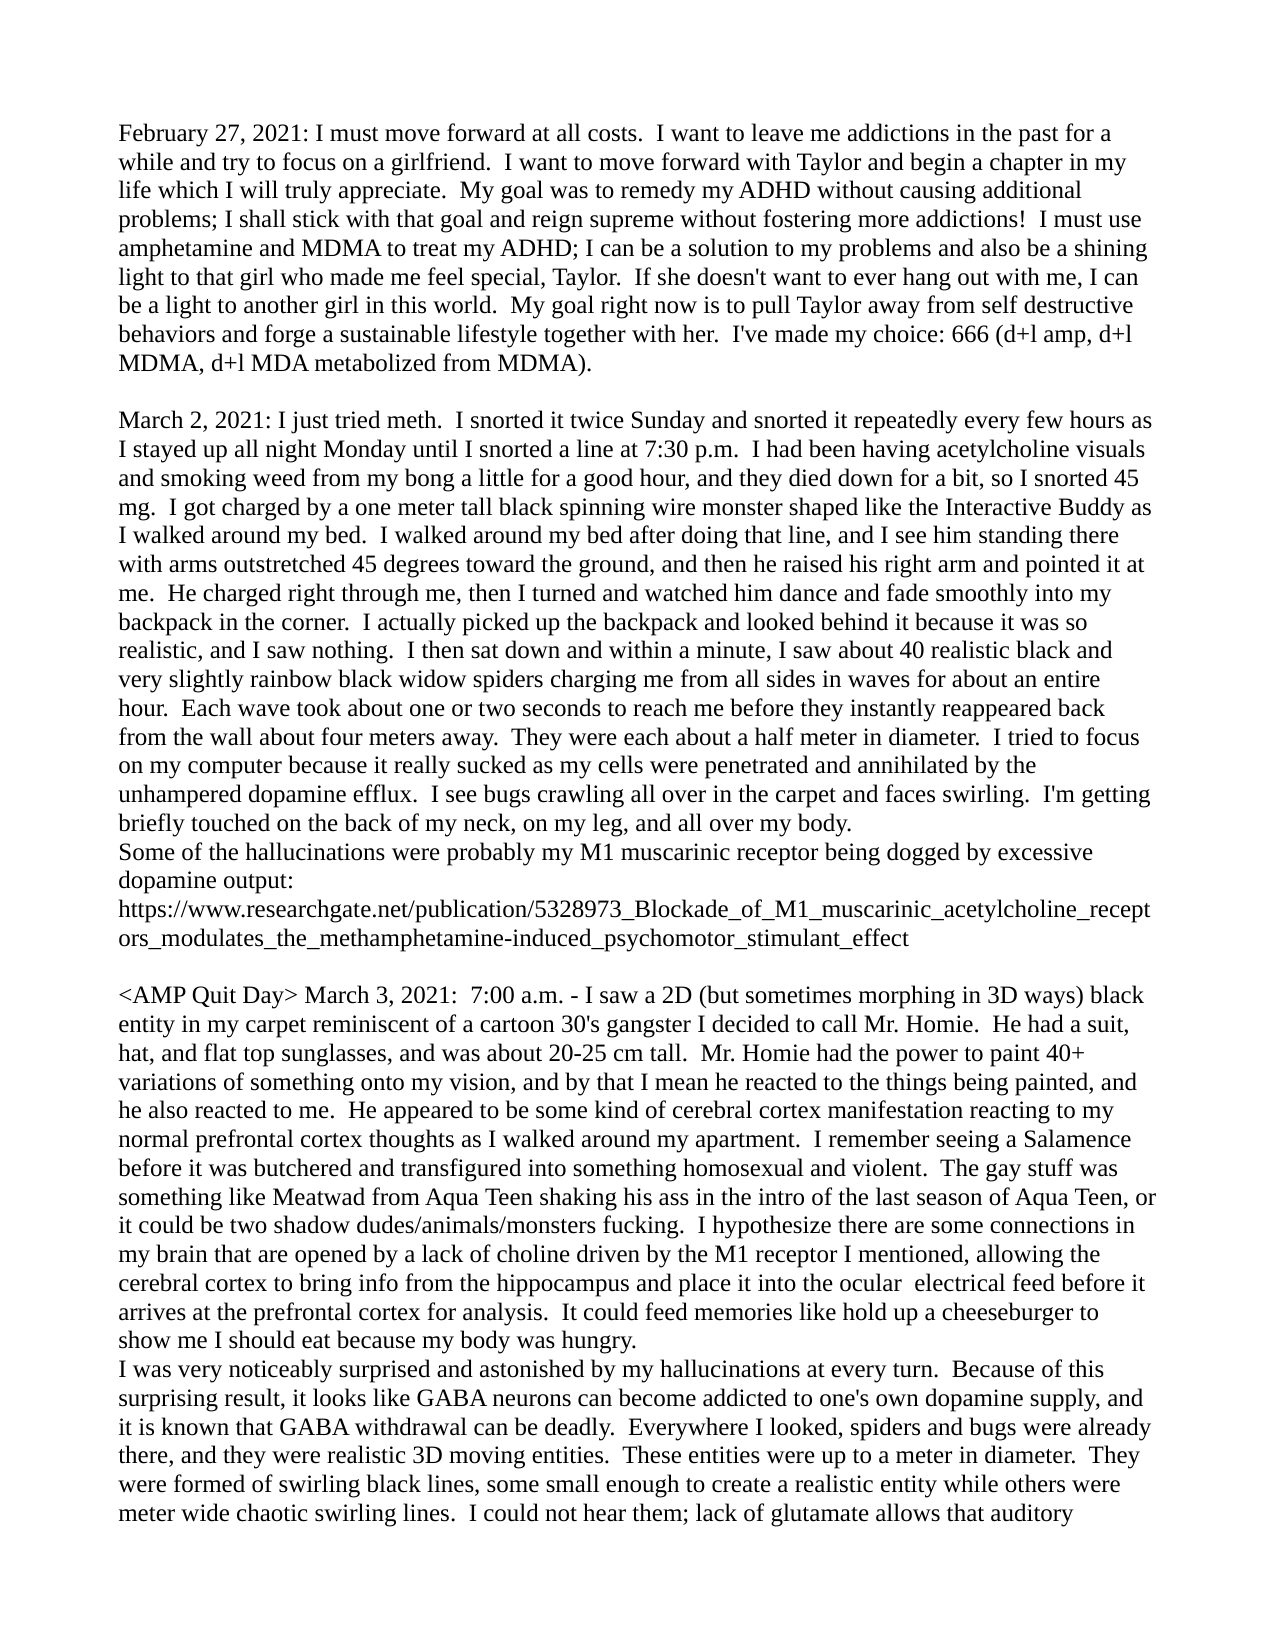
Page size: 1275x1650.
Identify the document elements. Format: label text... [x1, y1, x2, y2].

text Some of the hallucinations were probably my M1 muscarinic receptor being dogged by excessive dopamine output: https://www.researchgate.net/publication/5328973_Blockade_of_M1_muscarinic_acetylcholine_receptors_modulates_the_methamphetamine-induced_psychomotor_stimulant_effect [118, 837, 1157, 952]
text March 2, 2021: I just tried meth. I snorted it twice Sunday and snorted it repeatedly every few hours as I stayed up all night Monday until I snorted a line at 7:30 p.m. I had been having acetylcholine visuals and smoking weed from my bong a little for a good hour, and they died down for a bit, so I snorted 45 mg. I got charged by a one meter tall black spinning wire monster shaped like the Interactive Buddy as I walked around my bed. I walked around my bed after doing that line, and I see him standing there with arms outstretched 45 degrees toward the ground, and then he raised his right arm and pointed it at me. He charged right through me, then I turned and watched him dance and fade smoothly into my backpack in the corner. I actually picked up the backpack and looked behind it because it was so realistic, and I saw nothing. I then sat down and within a minute, I saw about 40 realistic black and very slightly rainbow black widow spiders charging me from all sides in waves for about an entire hour. Each wave took about one or two seconds to reach me before they instantly reappeared back from the wall about four meters away. They were each about a half meter in diameter. I tried to focus on my computer because it really sucked as my cells were penetrated and annihilated by the unhampered dopamine efflux. I see bugs crawling all over in the carpet and faces swirling. I'm getting briefly touched on the back of my neck, on my leg, and all over my body. [118, 406, 1157, 837]
text <AMP Quit Day> March 3, 2021: 7:00 a.m. - I saw a 2D (but sometimes morphing in 3D ways) black entity in my carpet reminiscent of a cartoon 30's gangster I decided to call Mr. Homie. He had a suit, hat, and flat top sunglasses, and was about 20-25 cm tall. Mr. Homie had the power to paint 40+ variations of something onto my vision, and by that I mean he reacted to the things being painted, and he also reacted to me. He appeared to be some kind of cerebral cortex manifestation reacting to my normal prefrontal cortex thoughts as I walked around my apartment. I remember seeing a Salamence before it was butchered and transfigured into something homosexual and violent. The gay stuff was something like Meatwad from Aqua Teen shaking his ass in the intro of the last season of Aqua Teen, or it could be two shadow dudes/animals/monsters fucking. I hypothesize there are some connections in my brain that are opened by a lack of choline driven by the M1 receptor I mentioned, allowing the cerebral cortex to bring info from the hippocampus and place it into the ocular electrical feed before it arrives at the prefrontal cortex for analysis. It could feed memories like hold up a cheeseburger to show me I should eat because my body was hungry. [118, 981, 1157, 1354]
text I was very noticeably surprised and astonished by my hallucinations at every turn. Because of this surprising result, it looks like GABA neurons can become addicted to one's own dopamine supply, and it is known that GABA withdrawal can be deadly. Everywhere I looked, spiders and bugs were already there, and they were realistic 3D moving entities. These entities were up to a meter in diameter. They were formed of swirling black lines, some small enough to create a realistic entity while others were meter wide chaotic swirling lines. I could not hear them; lack of glutamate allows that auditory [118, 1354, 1157, 1527]
text February 27, 2021: I must move forward at all costs. I want to leave me addictions in the past for a while and try to focus on a girlfriend. I want to move forward with Taylor and begin a chapter in my life which I will truly appreciate. My goal was to remedy my ADHD without causing additional problems; I shall stick with that goal and reign supreme without fostering more addictions! I must use amphetamine and MDMA to treat my ADHD; I can be a solution to my problems and also be a shining light to that girl who made me feel special, Taylor. If she doesn't want to ever hang out with me, I can be a light to another girl in this world. My goal right now is to pull Taylor away from self destructive behaviors and forge a sustainable lifestyle together with her. I've made my choice: 666 (d+l amp, d+l MDMA, d+l MDA metabolized from MDMA). [118, 118, 1157, 377]
